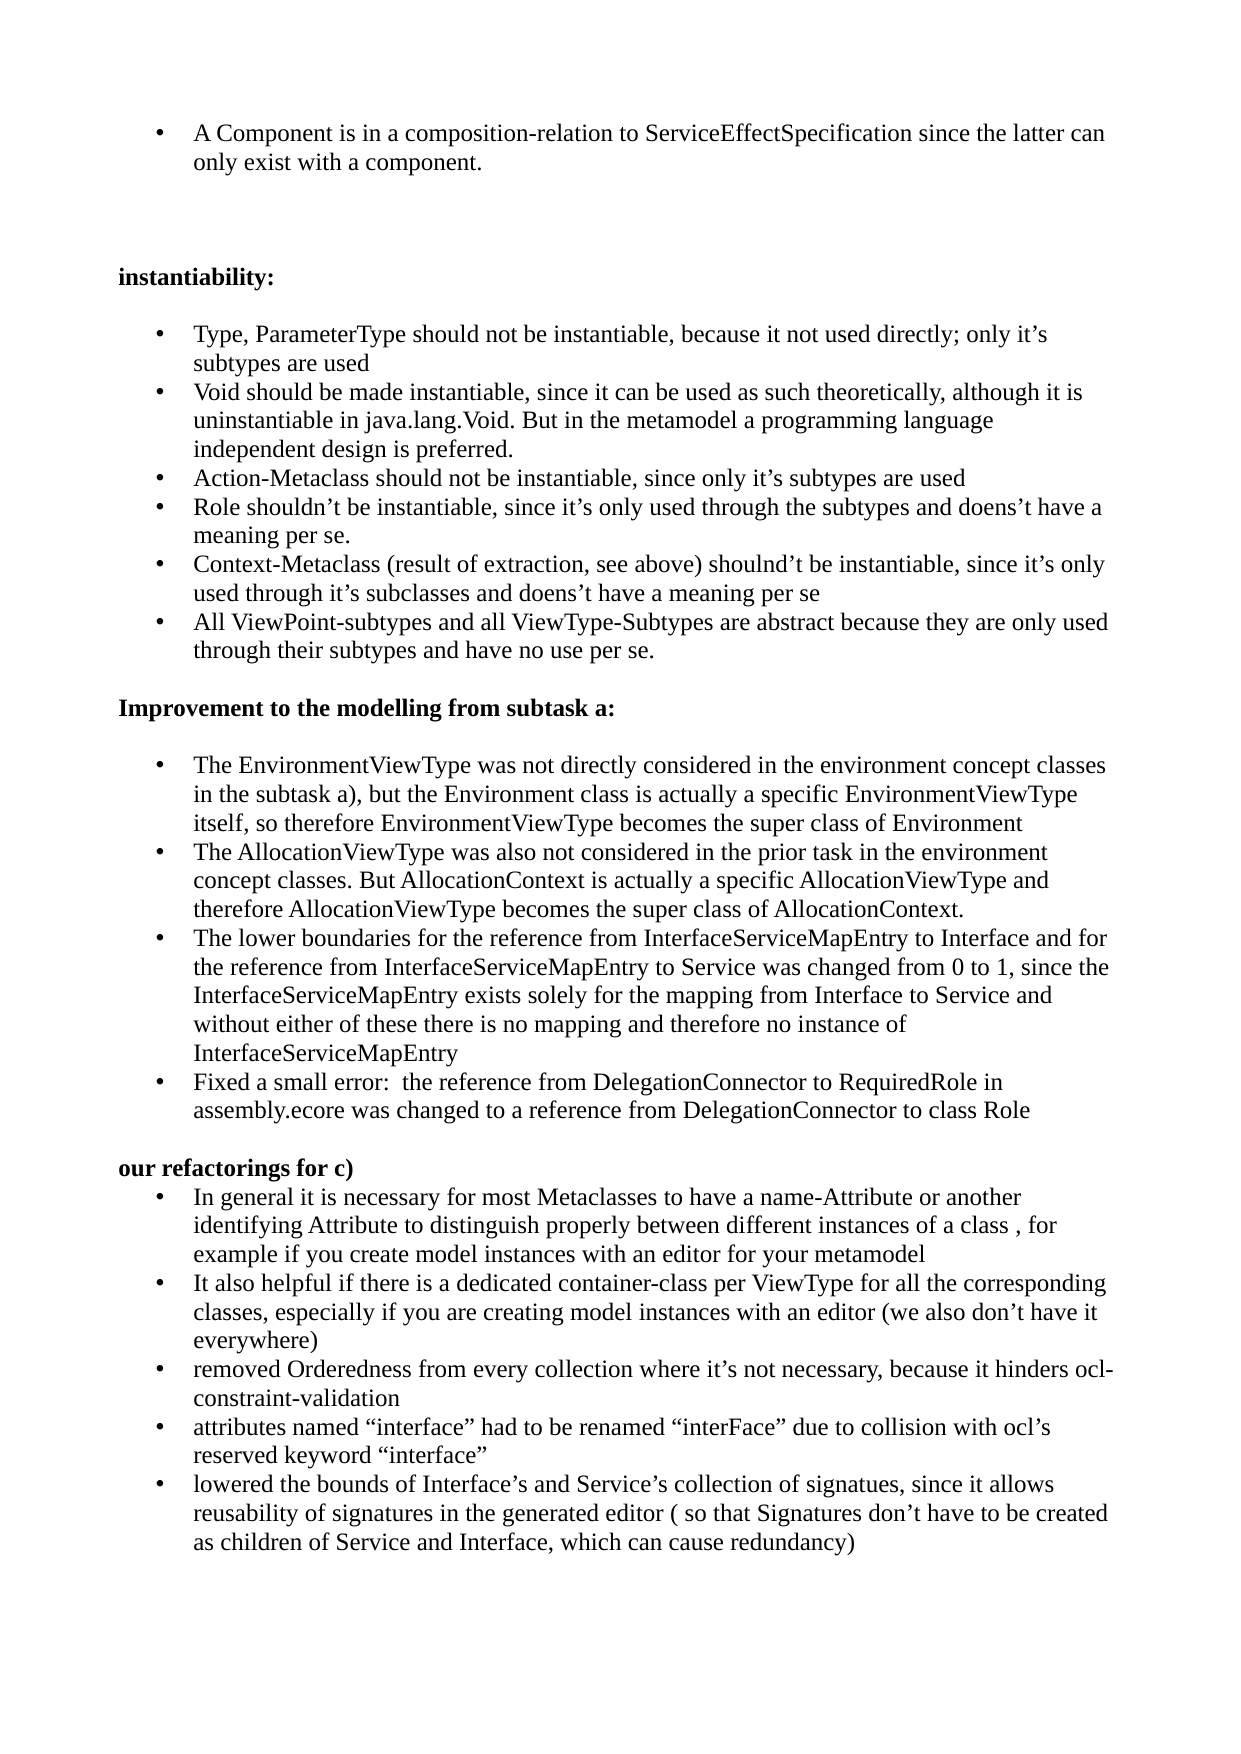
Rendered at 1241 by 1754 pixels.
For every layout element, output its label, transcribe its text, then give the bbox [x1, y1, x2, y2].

list lowered the bounds of Interface’s and Service’s collection of signatues, since it allows reusability of signatures in the generated editor ( so that Signatures don’t have to be created as children of Service and Interface, which can cause redundancy) [156, 1469, 1122, 1556]
text our refactorings for c) [118, 1153, 1122, 1182]
list The EnvironmentViewType was not directly considered in the environment concept classes in the subtask a), but the Environment class is actually a specific EnvironmentViewType itself, so therefore EnvironmentViewType becomes the super class of Environment [156, 751, 1122, 837]
list Fixed a small error: the reference from DelegationConnector to RequiredRole in assembly.ecore was changed to a reference from DelegationConnector to class Role [156, 1067, 1122, 1124]
list Type, ParameterType should not be instantiable, because it not used directly; only it’s subtypes are used [156, 319, 1122, 377]
list All ViewPoint-subtypes and all ViewType-Subtypes are abstract because they are only used through their subtypes and have no use per se. [156, 607, 1122, 664]
list A Component is in a composition-relation to ServiceEffectSpecification since the latter can only exist with a component. [156, 118, 1122, 176]
list In general it is necessary for most Metaclasses to have a name-Attribute or another identifying Attribute to distinguish properly between different instances of a class , for example if you create model instances with an editor for your metamodel [156, 1182, 1122, 1268]
list Void should be made instantiable, since it can be used as such theoretically, although it is uninstantiable in java.lang.Void. But in the metamodel a programming language independent design is preferred. [156, 377, 1122, 463]
list It also helpful if there is a dedicated container-class per ViewType for all the corresponding classes, especially if you are creating model instances with an editor (we also don’t have it everywhere) [156, 1268, 1122, 1354]
list The lower boundaries for the reference from InterfaceServiceMapEntry to Interface and for the reference from InterfaceServiceMapEntry to Service was changed from 0 to 1, since the InterfaceServiceMapEntry exists solely for the mapping from Interface to Service and without either of these there is no mapping and therefore no instance of InterfaceServiceMapEntry [156, 923, 1122, 1067]
list attributes named “interface” had to be renamed “interFace” due to collision with ocl’s reserved keyword “interface” [156, 1412, 1122, 1469]
list Action-Metaclass should not be instantiable, since only it’s subtypes are used [156, 463, 1122, 492]
text instantiability: [118, 262, 1122, 291]
list removed Orderedness from every collection where it’s not necessary, because it hinders ocl-constraint-validation [156, 1354, 1122, 1412]
list The AllocationViewType was also not considered in the prior task in the environment concept classes. But AllocationContext is actually a specific AllocationViewType and therefore AllocationViewType becomes the super class of AllocationContext. [156, 837, 1122, 923]
list Context-Metaclass (result of extraction, see above) shoulnd’t be instantiable, since it’s only used through it’s subclasses and doens’t have a meaning per se [156, 549, 1122, 607]
text Improvement to the modelling from subtask a: [118, 693, 1122, 722]
list Role shouldn’t be instantiable, since it’s only used through the subtypes and doens’t have a meaning per se. [156, 492, 1122, 549]
